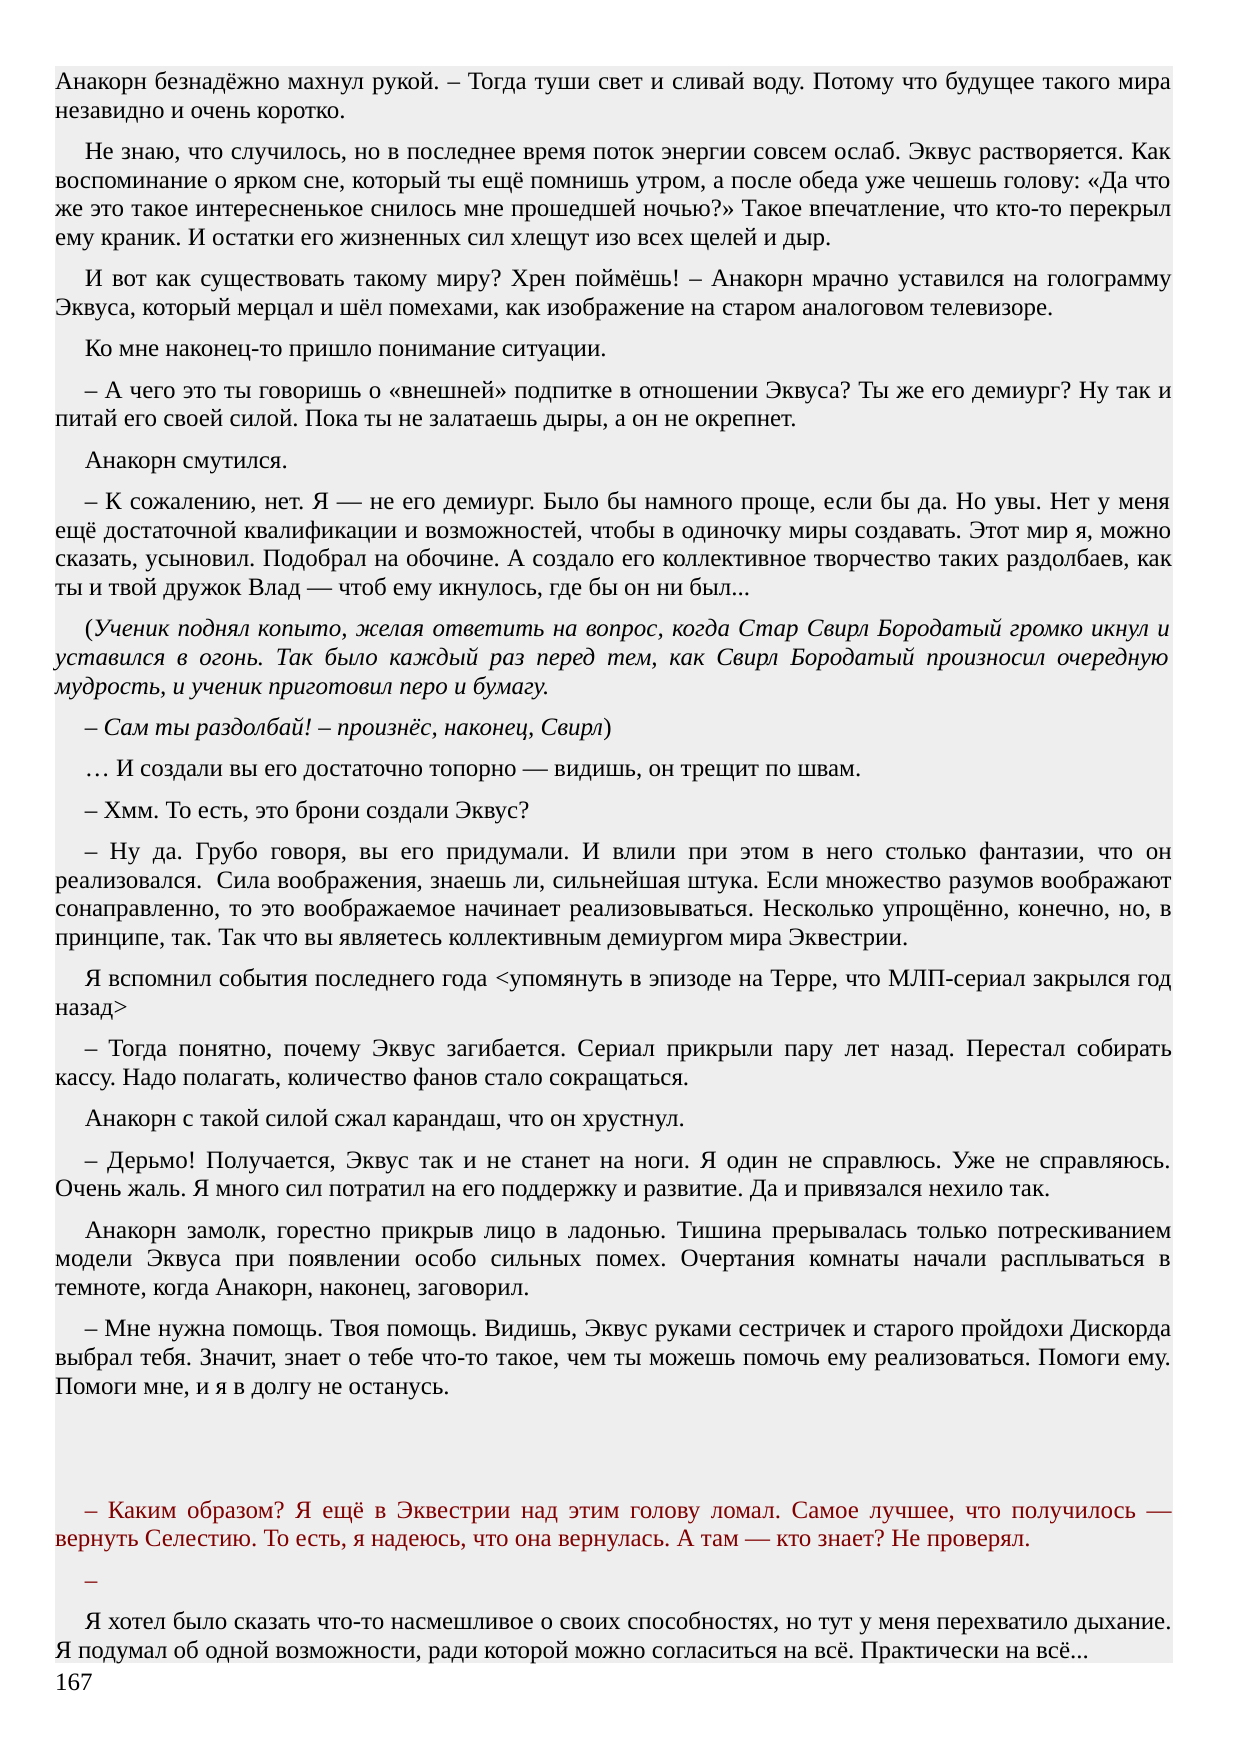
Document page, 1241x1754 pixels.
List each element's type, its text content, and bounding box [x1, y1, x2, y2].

text – Сам ты раздолбай! – произнёс, наконец, Свирл) [55, 712, 1173, 741]
text – К сожалению, нет. Я — не его демиург. Было бы намного проще, если бы да. Но увы. Нет у меня ещё достаточной квалификации и возможностей, чтобы в одиночку миры создавать. Этот мир я, можно сказать, усыновил. Подобрал на обочине. А создало его коллективное творчество таких раздолбаев, как ты и твой дружок Влад — чтоб ему икнулось, где бы он ни был... [55, 486, 1173, 601]
text – Мне нужна помощь. Твоя помощь. Видишь, Эквус руками сестричек и старого пройдохи Дискорда выбрал тебя. Значит, знает о тебе что-то такое, чем ты можешь помочь ему реализоваться. Помоги ему. Помоги мне, и я в долгу не останусь. [55, 1313, 1173, 1400]
text … И создали вы его достаточно топорно — видишь, он трещит по швам. [55, 753, 1173, 782]
text Я вспомнил события последнего года <упомянуть в эпизоде на Терре, что МЛП-сериал закрылся год назад> [55, 963, 1173, 1021]
text Ко мне наконец-то пришло понимание ситуации. [55, 333, 1173, 362]
text Анакорн замолк, горестно прикрыв лицо в ладонью. Тишина прерывалась только потрескиванием модели Эквуса при появлении особо сильных помех. Очертания комнаты начали расплываться в темноте, когда Анакорн, наконец, заговорил. [55, 1215, 1173, 1301]
text Анакорн безнадёжно махнул рукой. – Тогда туши свет и сливай воду. Потому что будущее такого мира незавидно и очень коротко. [55, 66, 1173, 123]
text – Дерьмо! Получается, Эквус так и не станет на ноги. Я один не справлюсь. Уже не справляюсь. Очень жаль. Я много сил потратил на его поддержку и развитие. Да и привязался нехило так. [55, 1145, 1173, 1202]
text – Тогда понятно, почему Эквус загибается. Сериал прикрыли пару лет назад. Перестал собирать кассу. Надо полагать, количество фанов стало сокращаться. [55, 1033, 1173, 1091]
text – Каким образом? Я ещё в Эквестрии над этим голову ломал. Самое лучшее, что получилось — вернуть Селестию. То есть, я надеюсь, что она вернулась. А там — кто знает? Не проверял. [55, 1495, 1173, 1552]
text Анакорн с такой силой сжал карандаш, что он хрустнул. [55, 1103, 1173, 1132]
text – Ну да. Грубо говоря, вы его придумали. И влили при этом в него столько фантазии, что он реализовался. Сила воображения, знаешь ли, сильнейшая штука. Если множество разумов воображают сонаправленно, то это воображаемое начинает реализовываться. Несколько упрощённо, конечно, но, в принципе, так. Так что вы являетесь коллективным демиургом мира Эквестрии. [55, 836, 1173, 951]
text (Ученик поднял копыто, желая ответить на вопрос, когда Стар Свирл Бородатый громко икнул и уставился в огонь. Так было каждый раз перед тем, как Свирл Бородатый произносил очередную мудрость, и ученик приготовил перо и бумагу. [55, 613, 1173, 700]
text – Хмм. То есть, это брони создали Эквус? [55, 795, 1173, 823]
text Не знаю, что случилось, но в последнее время поток энергии совсем ослаб. Эквус растворяется. Как воспоминание о ярком сне, который ты ещё помнишь утром, а после обеда уже чешешь голову: «Да что же это такое интересненькое снилось мне прошедшей ночью?» Такое впечатление, что кто-то перекрыл ему краник. И остатки его жизненных сил хлещут изо всех щелей и дыр. [55, 136, 1173, 251]
text – [55, 1565, 1173, 1593]
text Я хотел было сказать что-то насмешливое о своих способностях, но тут у меня перехватило дыхание. Я подумал об одной возможности, ради которой можно согласиться на всё. Практически на всё... [55, 1606, 1173, 1663]
text Анакорн смутился. [55, 445, 1173, 473]
text И вот как существовать такому миру? Хрен поймёшь! – Анакорн мрачно уставился на голограмму Эквуса, который мерцал и шёл помехами, как изображение на старом аналоговом телевизоре. [55, 263, 1173, 321]
text – А чего это ты говоришь о «внешней» подпитке в отношении Эквуса? Ты же его демиург? Ну так и питай его своей силой. Пока ты не залатаешь дыры, а он не окрепнет. [55, 375, 1173, 432]
